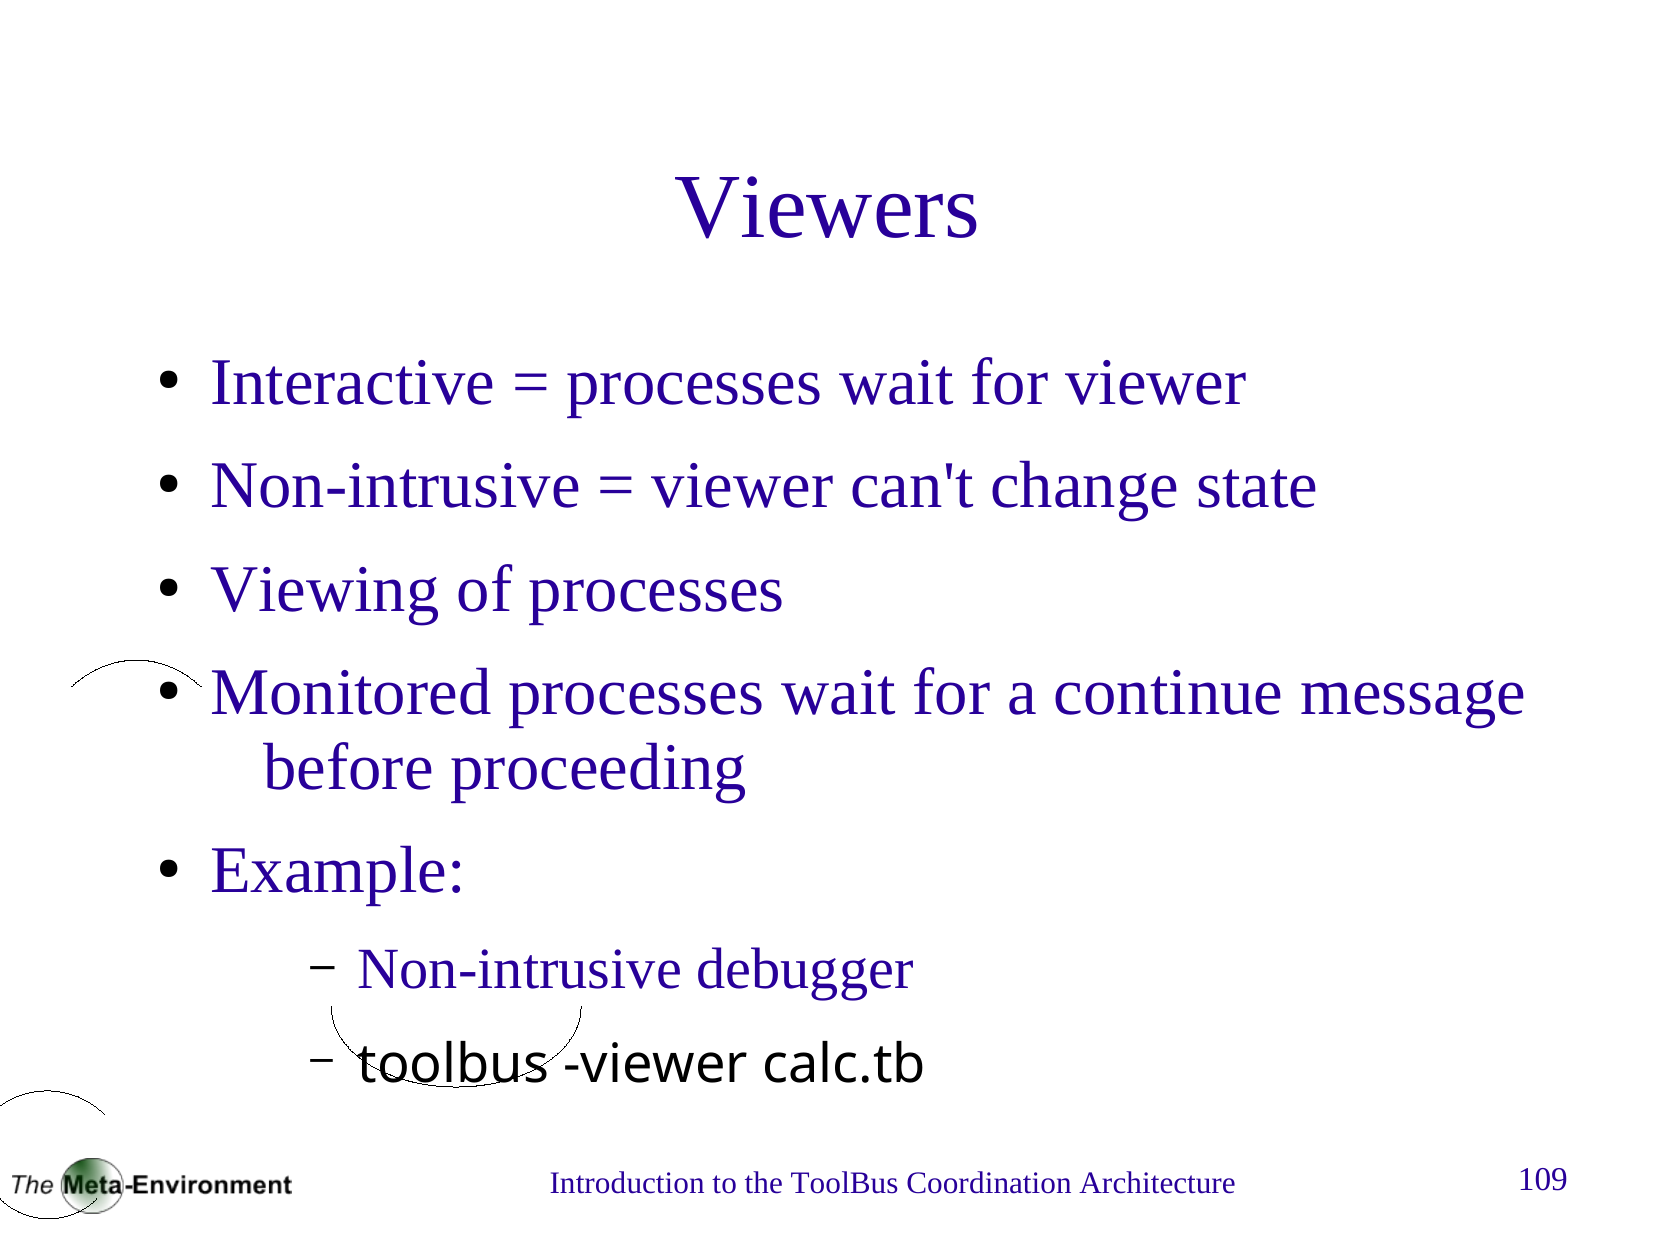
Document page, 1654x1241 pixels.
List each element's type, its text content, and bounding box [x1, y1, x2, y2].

picture [12, 1158, 292, 1214]
title Viewers [121, 102, 1534, 311]
list Interactive = processes wait for viewer Non-intrusive = viewer can't change state Viewing of processes Monitored processes wait for a continue message before proceeding Example: Non-intrusive debugger toolbus -viewer calc.tb [121, 344, 1534, 1127]
